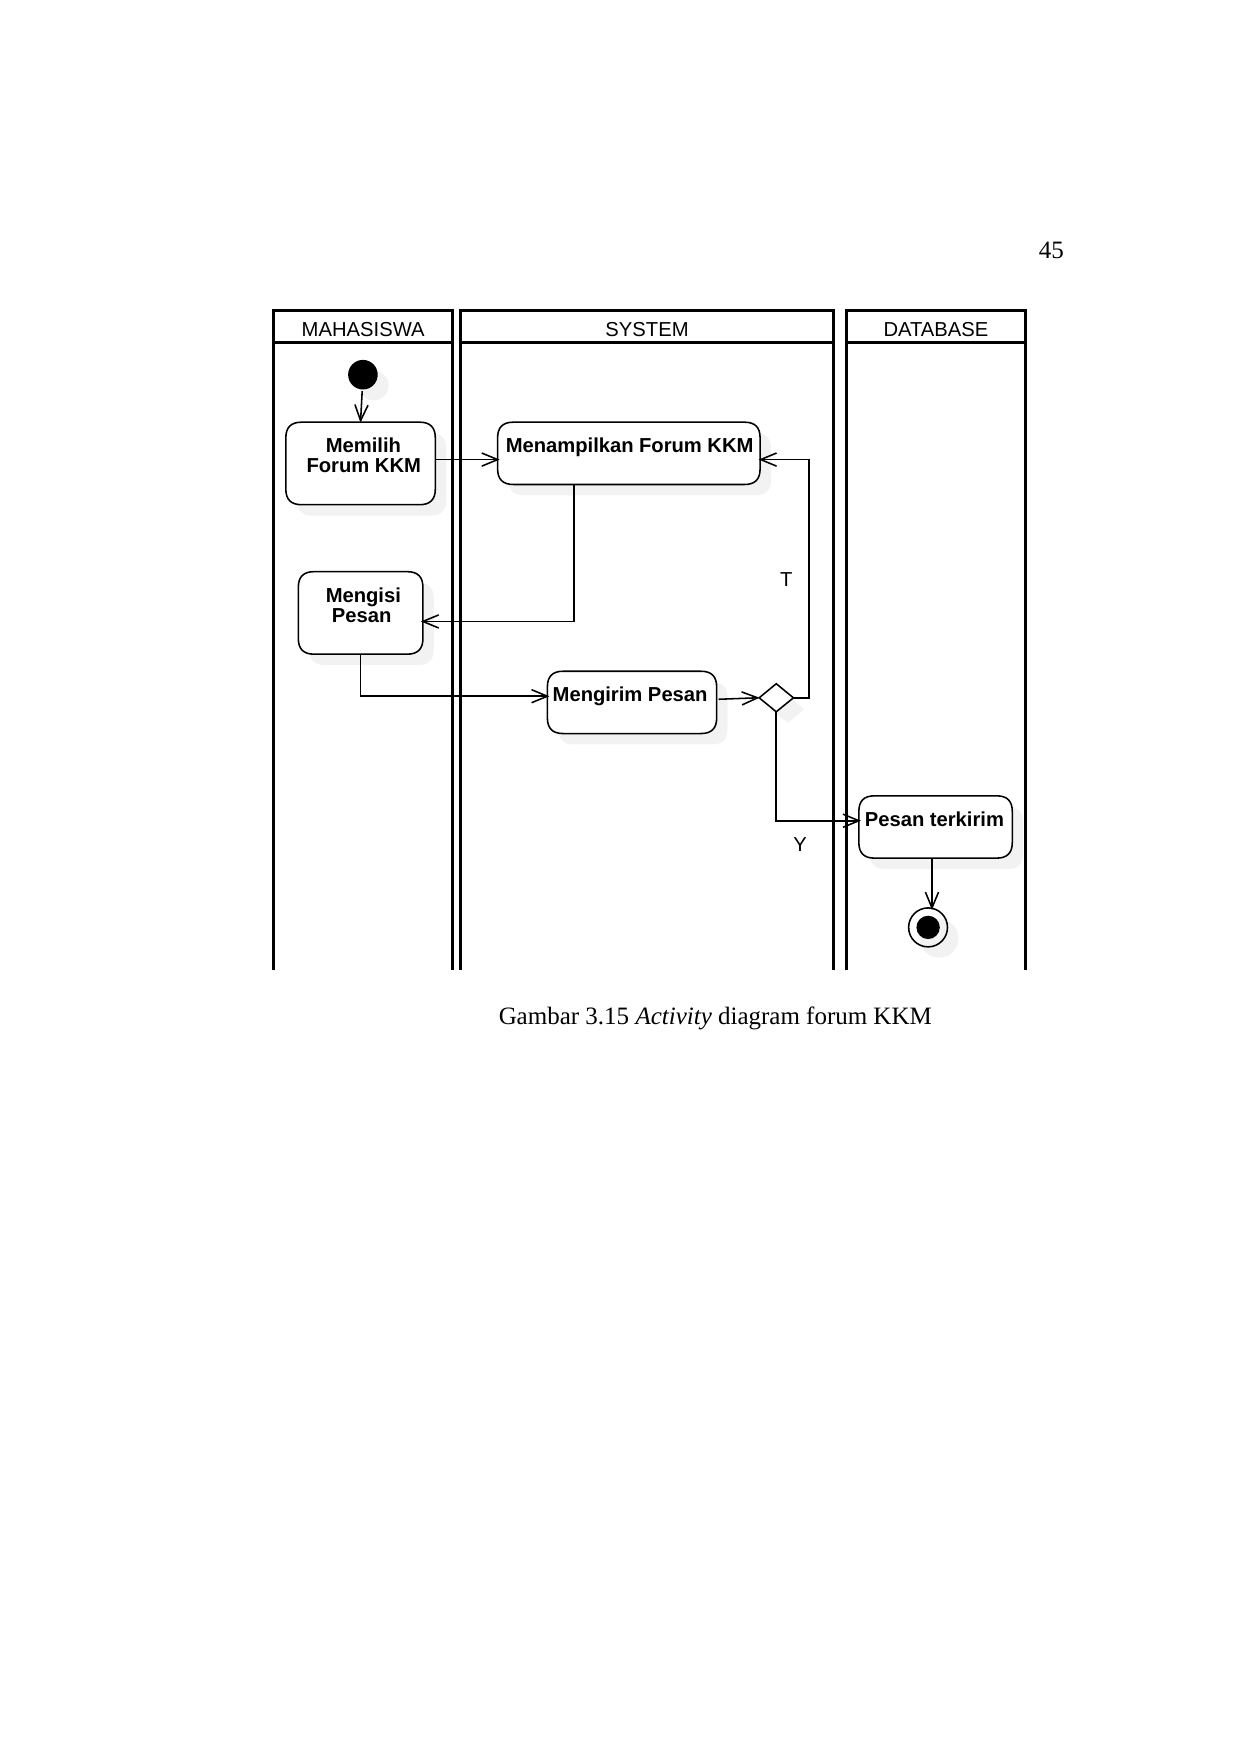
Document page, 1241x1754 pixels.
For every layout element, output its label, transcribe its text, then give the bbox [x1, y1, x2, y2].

text Gambar 3.15 Activity diagram forum KKM [367, 294, 1063, 1030]
